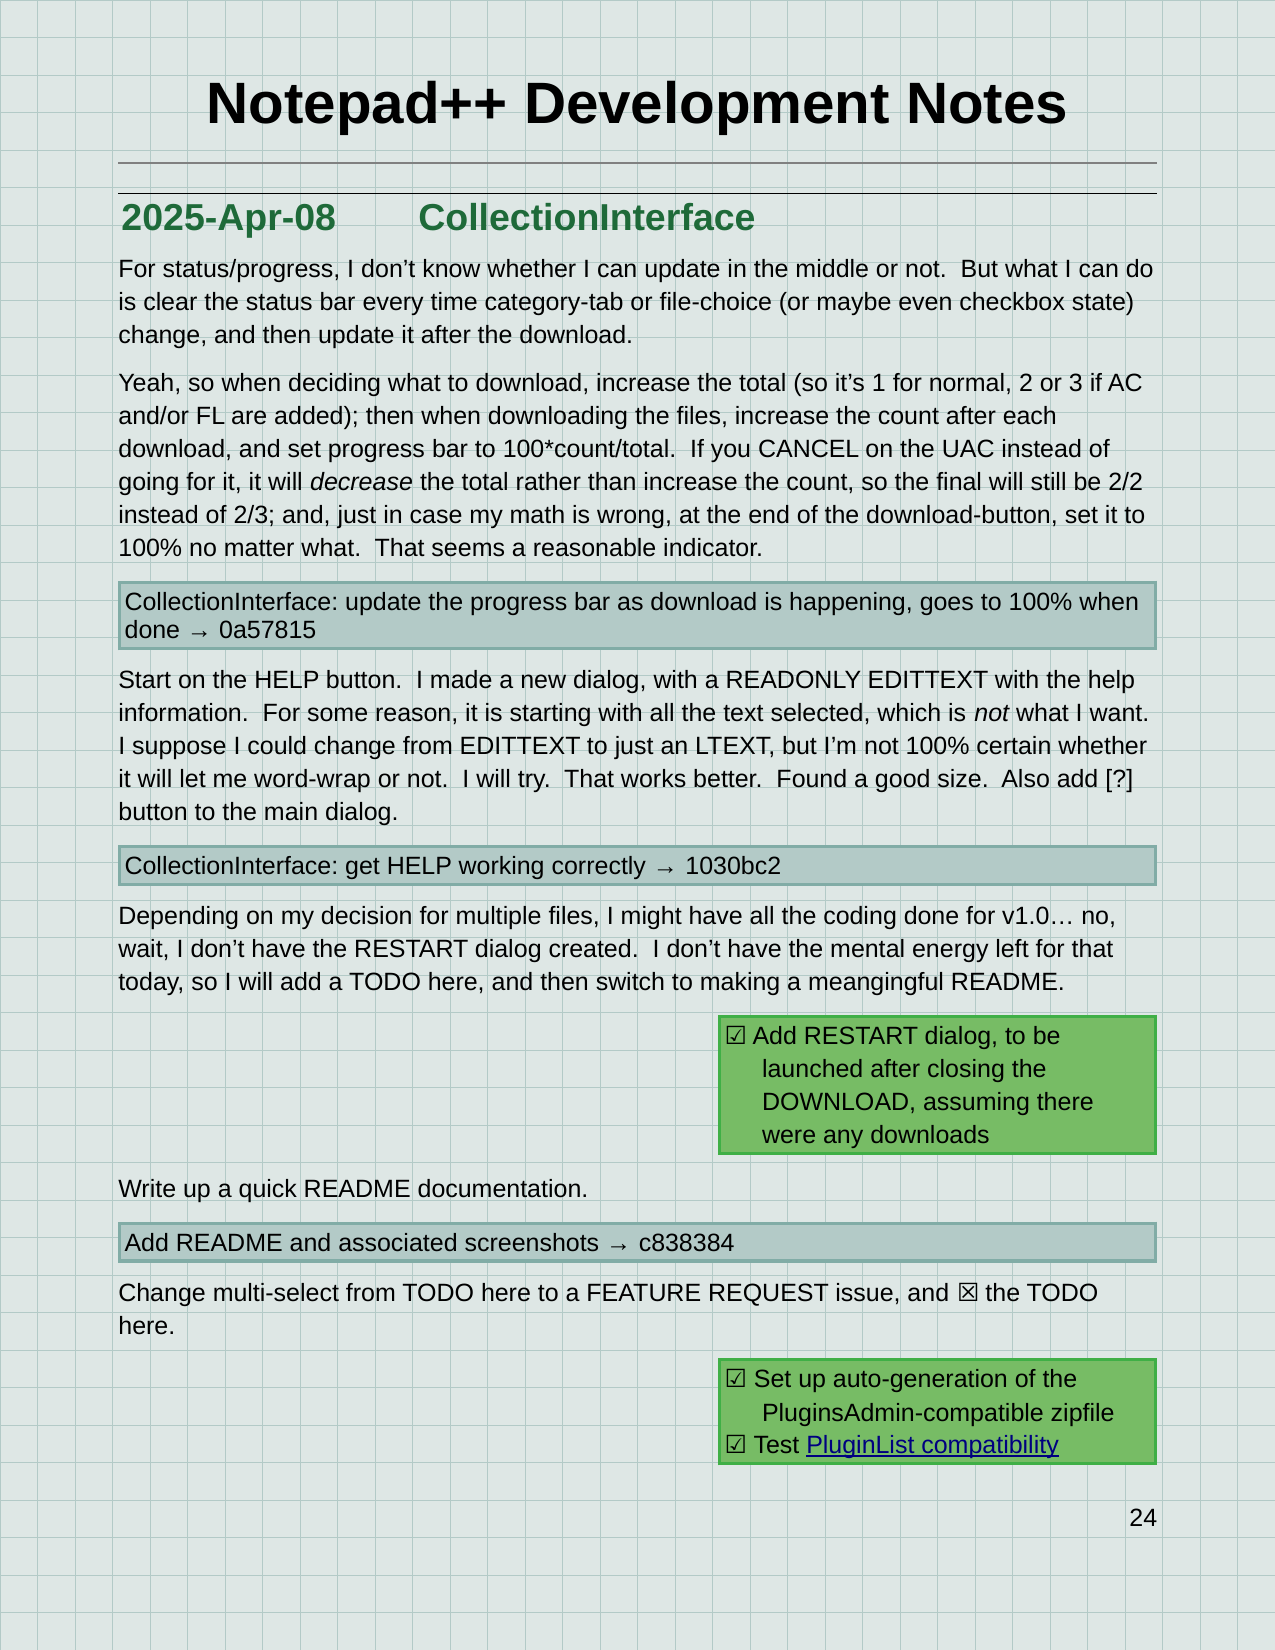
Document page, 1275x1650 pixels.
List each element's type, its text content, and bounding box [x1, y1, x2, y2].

text CollectionInterface: get HELP working correctly → 1030bc2 [121, 848, 1154, 883]
text For status/progress, I don’t know whether I can update in the middle or not. But what I can do is clear the status bar every time category-tab or file-choice (or maybe even checkbox state) change, and then update it after the download. [118, 254, 1157, 349]
text Start on the HELP button. I made a new dialog, with a READONLY EDITTEXT with the help information. For some reason, it is starting with all the text selected, which is not what I want. I suppose I could change from EDITTEXT to just an LTEXT, but I’m not 100% certain whether it will let me word-wrap or not. I will try. That works better. Found a good size. Also add [?] button to the main dialog. [118, 665, 1157, 826]
text CollectionInterface: update the progress bar as download is happening, goes to 100% when done → 0a57815 [121, 584, 1154, 647]
text ☑ Add RESTART dialog, to be launched after closing the DOWNLOAD, assuming there were any downloads [721, 1018, 1154, 1152]
subtitle 2025-Apr-08 CollectionInterface [118, 194, 1157, 242]
text Add README and associated screenshots → c838384 [121, 1225, 1154, 1259]
text Change multi-select from TODO here to a FEATURE REQUEST issue, and ☒ the TODO here. [118, 1278, 1157, 1339]
text ☑ Set up auto-generation of the PluginsAdmin-compatible zipfile [721, 1361, 1154, 1424]
text Depending on my decision for multiple files, I might have all the coding done for v1.0… no, wait, I don’t have the RESTART dialog created. I don’t have the mental energy left for that today, so I will add a TODO here, and then switch to making a meangingful README. [118, 901, 1157, 996]
text Write up a quick README documentation. [118, 1174, 1157, 1203]
text ☑ Test PluginList compatibility [721, 1424, 1154, 1462]
text Yeah, so when deciding what to download, increase the total (so it’s 1 for normal, 2 or 3 if AC and/or FL are added); then when downloading the files, increase the count after each download, and set progress bar to 100*count/total. If you CANCEL on the UAC instead of going for it, it will decrease the total rather than increase the count, so the final will still be 2/2 instead of 2/3; and, just in case my math is wrong, at the end of the download-button, set it to 100% no matter what. That seems a reasonable indicator. [118, 368, 1157, 562]
